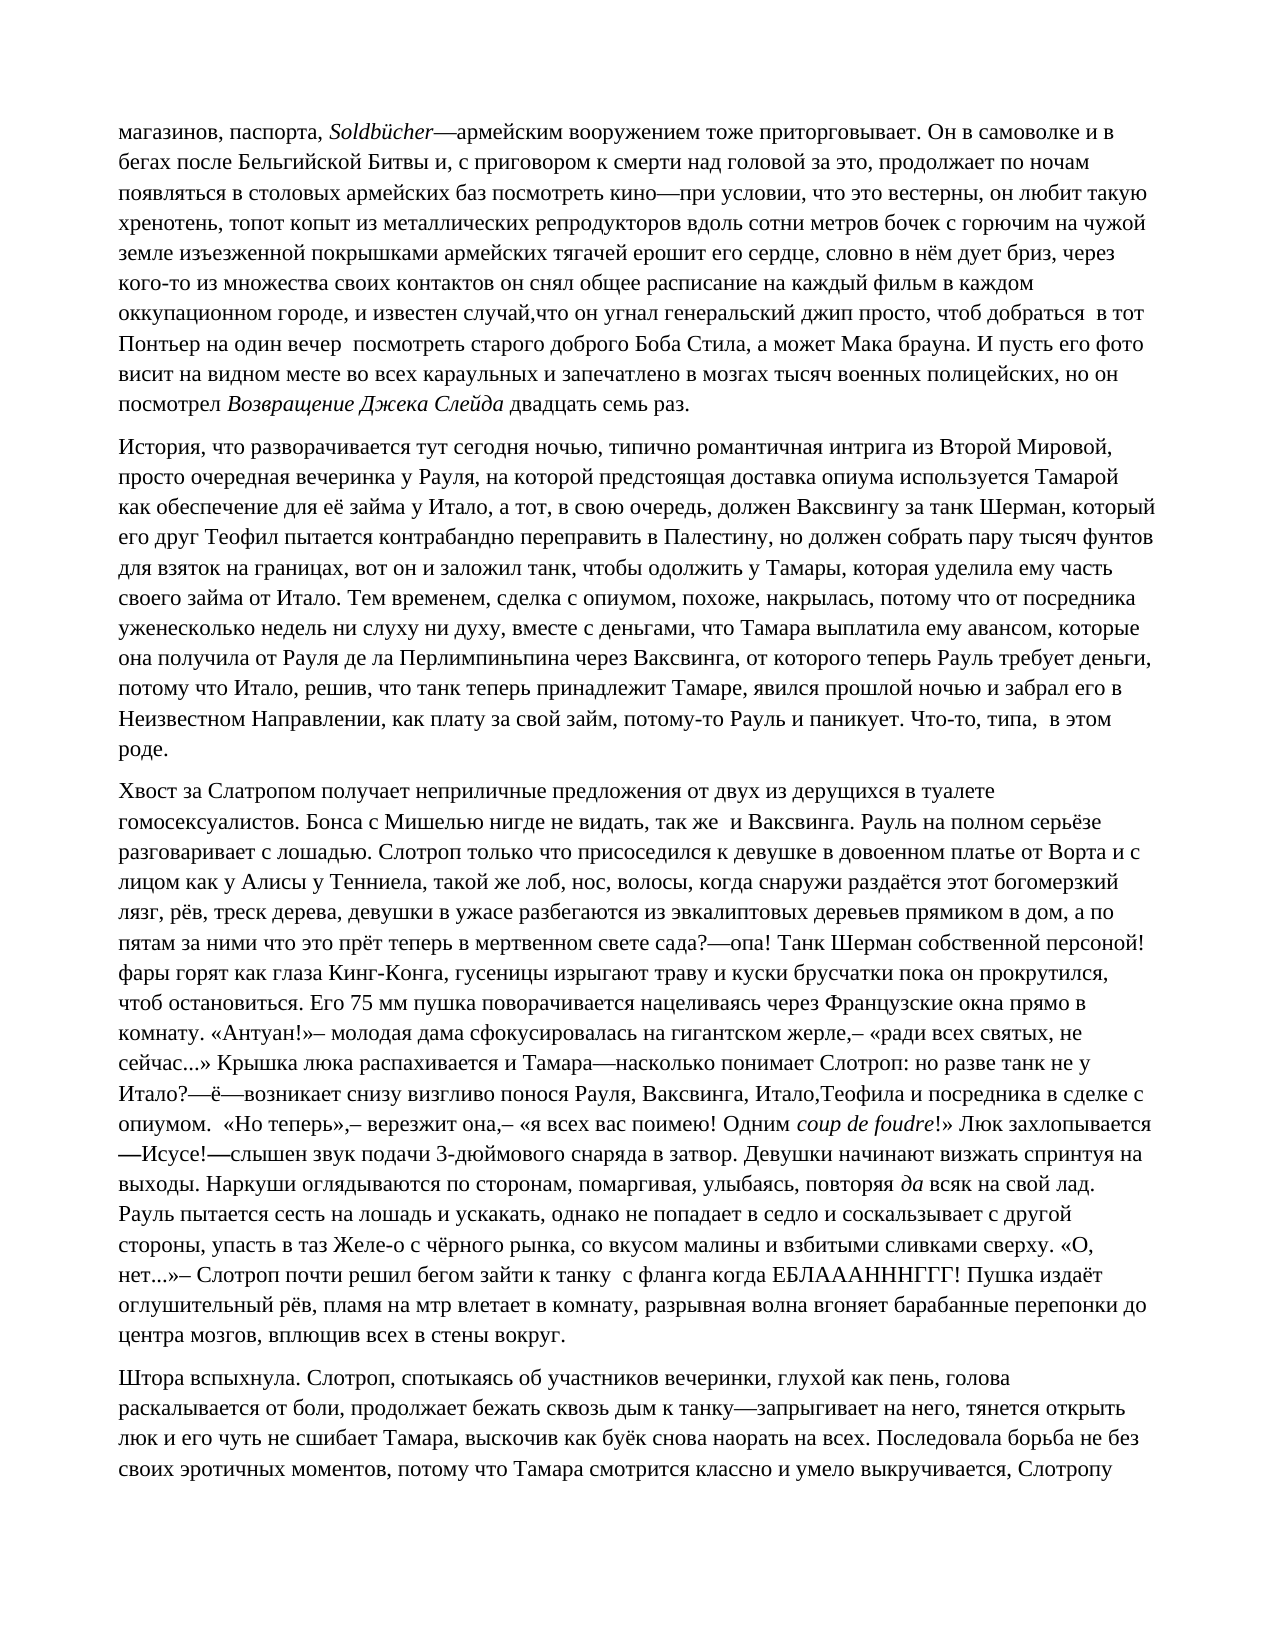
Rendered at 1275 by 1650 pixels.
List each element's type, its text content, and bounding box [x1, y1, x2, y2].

text Штора вспыхнула. Слотроп, спотыкаясь об участников вечеринки, глухой как пень, голова раскалывается от боли, продолжает бежать сквозь дым к танку—запрыгивает на него, тянется открыть люк и его чуть не сшибает Тамара, выскочив как буёк снова наорать на всех. Последовала борьба не без своих эротичных моментов, потому что Тамара смотрится классно и умело выкручивается, Слотропу [118, 1364, 1157, 1481]
text История, что разворачивается тут сегодня ночью, типично романтичная интрига из Второй Мировой, просто очередная вечеринка у Рауля, на которой предстоящая доставка опиума используется Тамарой как обеспечение для её займа у Итало, а тот, в свою очередь, должен Ваксвингу за танк Шерман, который его друг Теофил пытается контрабандно переправить в Палестину, но должен собрать пару тысяч фунтов для взяток на границах, вот он и заложил танк, чтобы одолжить у Тамары, которая уделила ему часть своего займа от Итало. Тем временем, сделка с опиумом, похоже, накрылась, потому что от посредника уженесколько недель ни слуху ни духу, вместе с деньгами, что Тамара выплатила ему авансом, которые она получила от Рауля де ла Перлимпиньпина через Ваксвинга, от которого теперь Рауль требует деньги, потому что Итало, решив, что танк теперь принадлежит Тамаре, явился прошлой ночью и забрал его в Неизвестном Направлении, как плату за свой займ, потому-то Рауль и паникует. Что-то, типа, в этом роде. [118, 433, 1157, 761]
text Хвост за Слатропом получает неприличные предложения от двух из дерущихся в туалете гомосексуалистов. Бонса с Мишелью нигде не видать, так же и Ваксвинга. Рауль на полном серьёзе разговаривает с лошадью. Слотроп только что присоседился к девушке в довоенном платье от Ворта и с лицом как у Алисы у Тенниела, такой же лоб, нос, волосы, когда снаружи раздаётся этот богомерзкий лязг, рёв, треск дерева, девушки в ужасе разбегаются из эвкалиптовых деревьев прямиком в дом, а по пятам за ними что это прёт теперь в мертвенном свете сада?—опа! Танк Шерман собственной персоной! фары горят как глаза Кинг-Конга, гусеницы изрыгают траву и куски брусчатки пока он прокрутился, чтоб остановиться. Его 75 мм пушка поворачивается нацеливаясь через Французские окна прямо в комнату. «Антуан!»– молодая дама сфокусировалась на гигантском жерле,– «ради всех святых, не сейчас...» Крышка люка распахивается и Тамара—насколько понимает Слотроп: но разве танк не у Итало?—ё—возникает снизу визгливо понося Рауля, Ваксвинга, Итало,Теофила и посредника в сделке с опиумом. «Но теперь»,– верезжит она,– «я всех вас поимею! Одним coup de foudre!» Люк захлопывается—Исусе!—слышен звук подачи 3-дюймового снаряда в затвор. Девушки начинают визжать спринтуя на выходы. Наркуши оглядываются по сторонам, помаргивая, улыбаясь, повторяя да всяк на свой лад. Рауль пытается сесть на лошадь и ускакать, однако не попадает в седло и соскальзывает с другой стороны, упасть в таз Желе-о с чёрного рынка, со вкусом малины и взбитыми сливками сверху. «О, нет...»– Слотроп почти решил бегом зайти к танку с фланга когда ЕБЛАААНННГГГ! Пушка издаёт оглушительный рёв, пламя на мтр влетает в комнату, разрывная волна вгоняет барабанные перепонки до центра мозгов, вплющив всех в стены вокруг. [118, 777, 1157, 1348]
text магазинов, паспорта, Soldbücher—армейским вооружением тоже приторговывает. Он в самоволке и в бегах после Бельгийской Битвы и, с приговором к смерти над головой за это, продолжает по ночам появляться в столовых армейских баз посмотреть кино—при условии, что это вестерны, он любит такую хренотень, топот копыт из металлических репродукторов вдоль сотни метров бочек с горючим на чужой земле изъезженной покрышками армейских тягачей ерошит его сердце, словно в нём дует бриз, через кого-то из множества своих контактов он снял общее расписание на каждый фильм в каждом оккупационном городе, и известен случай,что он угнал генеральский джип просто, чтоб добраться в тот Понтьер на один вечер посмотреть старого доброго Боба Стила, а может Мака брауна. И пусть его фото висит на видном месте во всех караульных и запечатлено в мозгах тысяч военных полицейских, но он посмотрел Возвращение Джека Слейда двадцать семь раз. [118, 118, 1157, 416]
